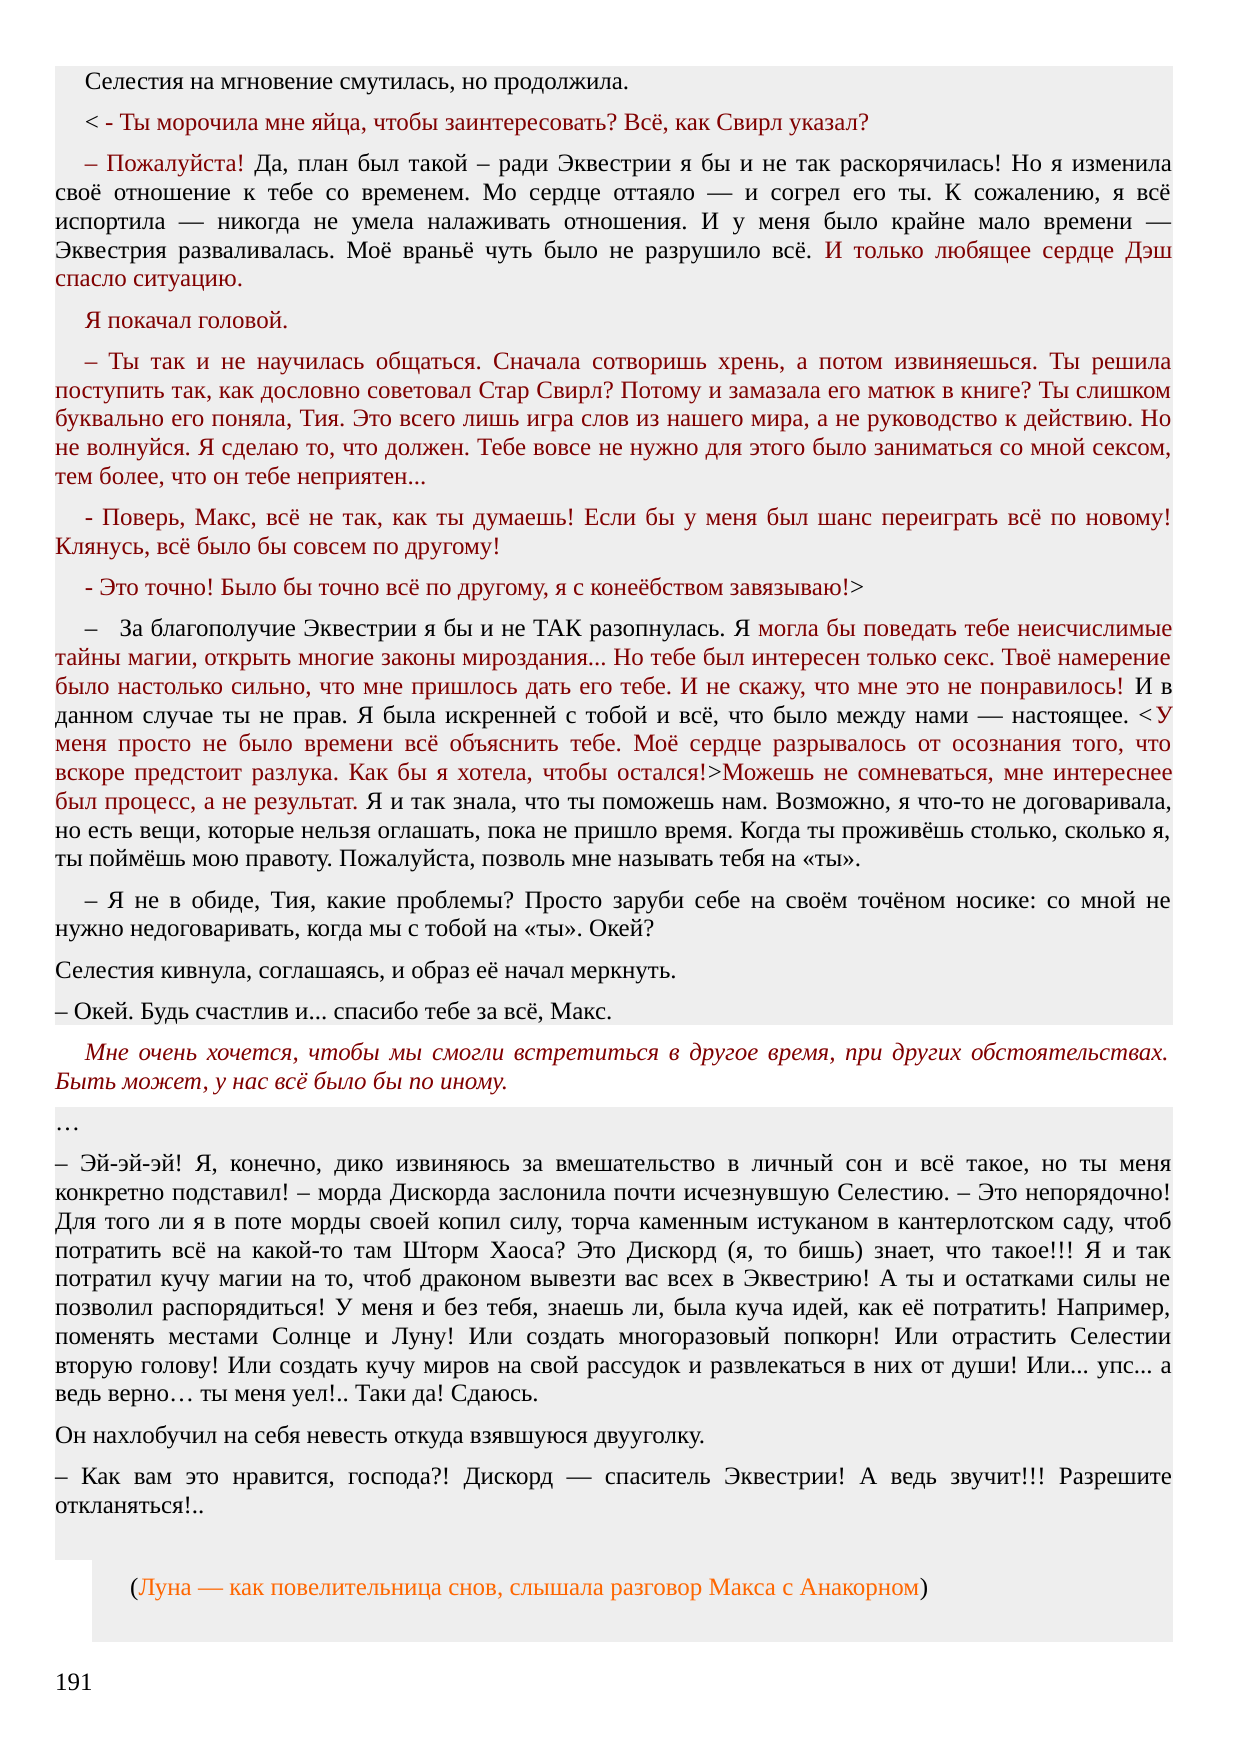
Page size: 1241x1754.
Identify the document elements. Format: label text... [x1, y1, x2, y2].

text Я покачал головой. [55, 305, 1173, 333]
text … [55, 1107, 1173, 1136]
list (Луна — как повелительница снов, слышала разговор Макса с Анакорном) [92, 1572, 1173, 1601]
text Селестия кивнула, соглашаясь, и образ её начал меркнуть. [55, 955, 1173, 983]
text - Поверь, Макс, всё не так, как ты думаешь! Если бы у меня был шанс переиграть всё по новому! Клянусь, всё было бы совсем по другому! [55, 502, 1173, 560]
text – Пожалуйста! Да, план был такой – ради Эквестрии я бы и не так раскорячилась! Но я изменила своё отношение к тебе со временем. Мо сердце оттаяло — и согрел его ты. К сожалению, я всё испортила — никогда не умела налаживать отношения. И у меня было крайне мало времени — Эквестрия разваливалась. Моё враньё чуть было не разрушило всё. И только любящее сердце Дэш спасло ситуацию. [55, 148, 1173, 292]
text – Ты так и не научилась общаться. Сначала сотворишь хрень, а потом извиняешься. Ты решила поступить так, как дословно советовал Стар Свирл? Потому и замазала его матюк в книге? Ты слишком буквально его поняла, Тия. Это всего лишь игра слов из нашего мира, а не руководство к действию. Но не волнуйся. Я сделаю то, что должен. Тебе вовсе не нужно для этого было заниматься со мной сексом, тем более, что он тебе неприятен... [55, 346, 1173, 490]
text – Я не в обиде, Тия, какие проблемы? Просто заруби себе на своём точёном носике: со мной не нужно недоговаривать, когда мы с тобой на «ты». Окей? [55, 885, 1173, 942]
text < - Ты морочила мне яйца, чтобы заинтересовать? Всё, как Свирл указал? [55, 107, 1173, 136]
text – За благополучие Эквестрии я бы и не ТАК разопнулась. Я могла бы поведать тебе неисчислимые тайны магии, открыть многие законы мироздания... Но тебе был интересен только секс. Твоё намерение было настолько сильно, что мне пришлось дать его тебе. И не скажу, что мне это не понравилось! И в данном случае ты не прав. Я была искренней с тобой и всё, что было между нами — настоящее. <У меня просто не было времени всё объяснить тебе. Моё сердце разрывалось от осознания того, что вскоре предстоит разлука. Как бы я хотела, чтобы остался!>Можешь не сомневаться, мне интереснее был процесс, а не результат. Я и так знала, что ты поможешь нам. Возможно, я что-то не договаривала, но есть вещи, которые нельзя оглашать, пока не пришло время. Когда ты проживёшь столько, сколько я, ты поймёшь мою правоту. Пожалуйста, позволь мне называть тебя на «ты». [55, 613, 1173, 872]
text - Это точно! Было бы точно всё по другому, я с конеёбством завязываю!> [55, 572, 1173, 601]
text Селестия на мгновение смутилась, но продолжила. [55, 66, 1173, 95]
text Он нахлобучил на себя невесть откуда взявшуюся двууголку. [55, 1420, 1173, 1448]
text – Как вам это нравится, господа?! Дискорд — спаситель Эквестрии! А ведь звучит!!! Разрешите откланяться!.. [55, 1461, 1173, 1518]
text – Эй-эй-эй! Я, конечно, дико извиняюсь за вмешательство в личный сон и всё такое, но ты меня конкретно подставил! – морда Дискорда заслонила почти исчезнувшую Селестию. – Это непорядочно! Для того ли я в поте морды своей копил силу, торча каменным истуканом в кантерлотском саду, чтоб потратить всё на какой-то там Шторм Хаоса? Это Дискорд (я, то бишь) знает, что такое!!! Я и так потратил кучу магии на то, чтоб драконом вывезти вас всех в Эквестрию! А ты и остатками силы не позволил распорядиться! У меня и без тебя, знаешь ли, была куча идей, как её потратить! Например, поменять местами Солнце и Луну! Или создать многоразовый попкорн! Или отрастить Селестии вторую голову! Или создать кучу миров на свой рассудок и развлекаться в них от души! Или... упс... а ведь верно… ты меня уел!.. Таки да! Сдаюсь. [55, 1148, 1173, 1407]
text – Окей. Будь счастлив и... спасибо тебе за всё, Макс. [55, 996, 1173, 1025]
text Мне очень хочется, чтобы мы смогли встретиться в другое время, при других обстоятельствах. Быть может, у нас всё было бы по иному. [55, 1037, 1173, 1095]
